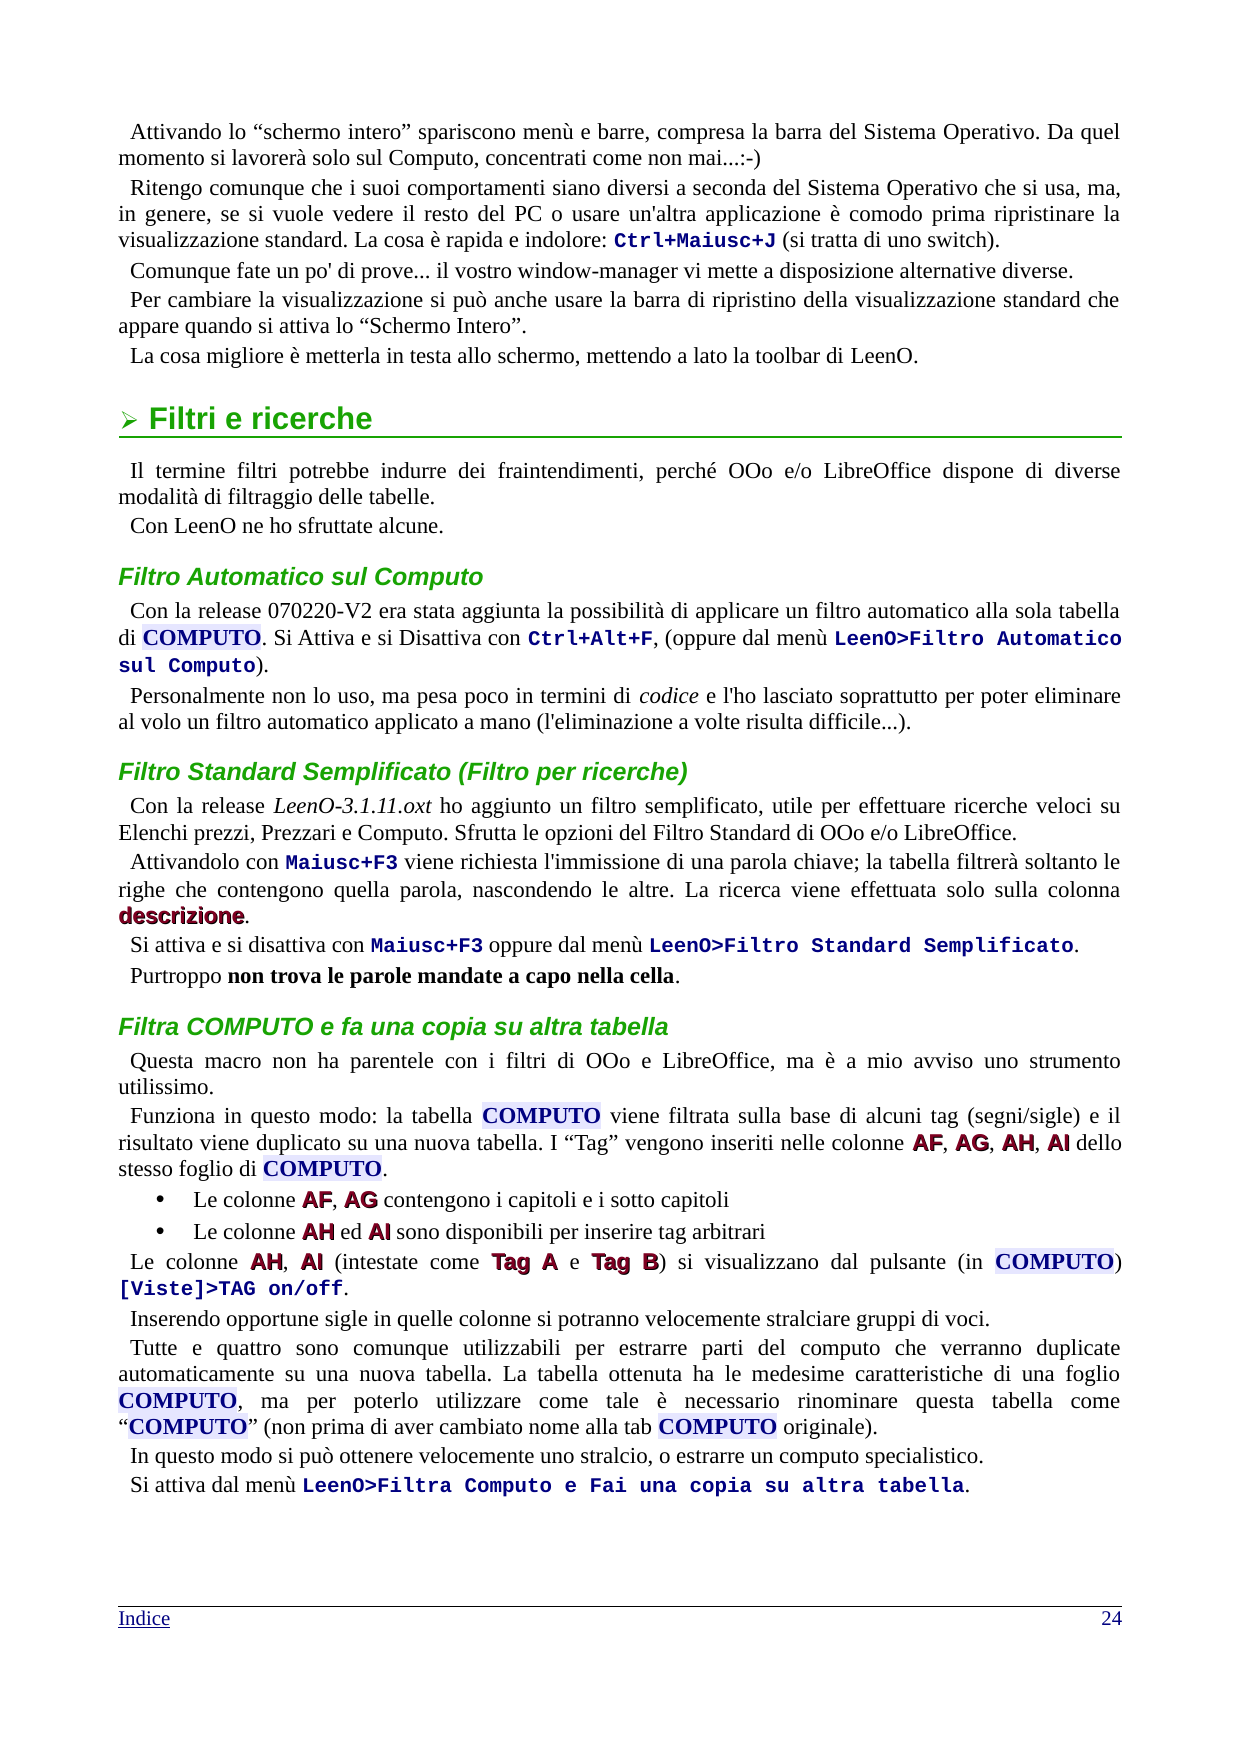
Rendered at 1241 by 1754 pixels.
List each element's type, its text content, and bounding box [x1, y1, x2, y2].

text Si attiva dal menù LeenO>Filtra Computo e Fai una copia su altra tabella. [118, 1472, 1122, 1499]
text Con la release 070220-V2 era stata aggiunta la possibilità di applicare un filtro automatico alla sola tabella di COMPUTO. Si Attiva e si Disattiva con Ctrl+Alt+F, (oppure dal menù LeenO>Filtro Automatico sul Computo). [118, 597, 1122, 679]
text Personalmente non lo uso, ma pesa poco in termini di codice e l'ho lasciato soprattutto per poter eliminare al volo un filtro automatico applicato a mano (l'eliminazione a volte risulta difficile...). [118, 682, 1122, 734]
text La cosa migliore è metterla in testa allo schermo, mettendo a lato la toolbar di LeenO. [118, 342, 1122, 368]
text Per cambiare la visualizzazione si può anche usare la barra di ripristino della visualizzazione standard che appare quando si attiva lo “Schermo Intero”. [118, 286, 1122, 339]
text Attivando lo “schermo intero” spariscono menù e barre, compresa la barra del Sistema Operativo. Da quel momento si lavorerà solo sul Computo, concentrati come non mai...:-) [118, 118, 1122, 171]
text Funziona in questo modo: la tabella COMPUTO viene filtrata sulla base di alcuni tag (segni/sigle) e il risultato viene duplicato su una nuova tabella. I “Tag” vengono inseriti nelle colonne AF, AG, AH, AI dello stesso foglio di COMPUTO. [118, 1102, 1122, 1181]
text Questa macro non ha parentele con i filtri di OOo e LibreOffice, ma è a mio avviso uno strumento utilissimo. [118, 1047, 1122, 1099]
text Purtroppo non trova le parole mandate a capo nella cella. [118, 962, 1122, 988]
subtitle Filtro Standard Semplificato (Filtro per ricerche) [118, 757, 1122, 786]
text Ritengo comunque che i suoi comportamenti siano diversi a seconda del Sistema Operativo che si usa, ma, in genere, se si vuole vedere il resto del PC o usare un'altra applicazione è comodo prima ripristinare la visualizzazione standard. La cosa è rapida e indolore: Ctrl+Maiusc+J (si tratta di uno switch). [118, 174, 1122, 254]
text Con LeenO ne ho sfruttate alcune. [118, 513, 1122, 539]
text Inserendo opportune sigle in quelle colonne si potranno velocemente stralciare gruppi di voci. [118, 1305, 1122, 1331]
subtitle Filtri e ricerche [119, 400, 1122, 436]
text Si attiva e si disattiva con Maiusc+F3 oppure dal menù LeenO>Filtro Standard Semplificato. [118, 932, 1122, 959]
list Le colonne AF, AG contengono i capitoli e i sotto capitoli [156, 1184, 1122, 1213]
subtitle Filtro Automatico sul Computo [118, 562, 1122, 591]
subtitle Filtra COMPUTO e fa una copia su altra tabella [118, 1011, 1122, 1040]
list Le colonne AH ed AI sono disponibili per inserire tag arbitrari [156, 1216, 1122, 1245]
text Tutte e quattro sono comunque utilizzabili per estrarre parti del computo che verranno duplicate automaticamente su una nuova tabella. La tabella ottenuta ha le medesime caratteristiche di una foglio COMPUTO, ma per poterlo utilizzare come tale è necessario rinominare questa tabella come “COMPUTO” (non prima di aver cambiato nome alla tab COMPUTO originale). [118, 1334, 1122, 1439]
text Con la release LeenO-3.1.11.oxt ho aggiunto un filtro semplificato, utile per effettuare ricerche veloci su Elenchi prezzi, Prezzari e Computo. Sfrutta le opzioni del Filtro Standard di OOo e/o LibreOffice. [118, 793, 1122, 845]
text Il termine filtri potrebbe indurre dei fraintendimenti, perché OOo e/o LibreOffice dispone di diverse modalità di filtraggio delle tabelle. [118, 457, 1122, 510]
text Le colonne AH, AI (intestate come Tag A e Tag B) si visualizzano dal pulsante (in COMPUTO) [Viste]>TAG on/off. [118, 1248, 1122, 1302]
text Comunque fate un po' di prove... il vostro window-manager vi mette a disposizione alternative diverse. [118, 257, 1122, 283]
text Attivandolo con Maiusc+F3 viene richiesta l'immissione di una parola chiave; la tabella filtrerà soltanto le righe che contengono quella parola, nascondendo le altre. La ricerca viene effettuata solo sulla colonna descrizione. [118, 848, 1122, 929]
text In questo modo si può ottenere velocemente uno stralcio, o estrarre un computo specialistico. [118, 1442, 1122, 1469]
